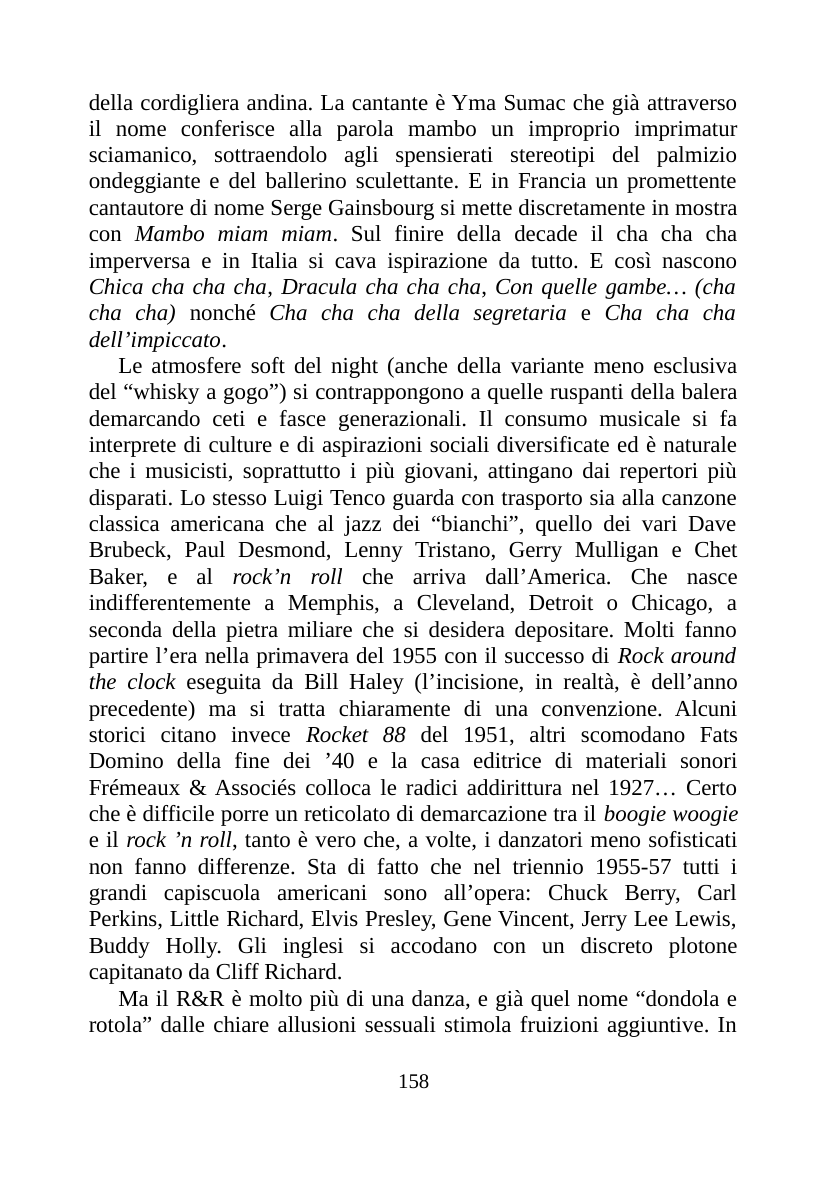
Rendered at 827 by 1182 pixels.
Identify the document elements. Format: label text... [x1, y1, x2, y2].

text della cordigliera andina. La cantante è Yma Sumac che già attraverso il nome conferisce alla parola mambo un improprio imprimatur sciamanico, sottraendolo agli spensierati stereotipi del palmizio ondeggiante e del ballerino sculettante. E in Francia un promettente cantautore di nome Serge Gainsbourg si mette discretamente in mostra con Mambo miam miam. Sul finire della decade il cha cha cha imperversa e in Italia si cava ispirazione da tutto. E così nascono Chica cha cha cha, Dracula cha cha cha, Con quelle gambe… (cha cha cha) nonché Cha cha cha della segretaria e Cha cha cha dell’impiccato. [88, 88, 738, 352]
text Le atmosfere soft del night (anche della variante meno esclusiva del “whisky a gogo”) si contrappongono a quelle ruspanti della balera demarcando ceti e fasce generazionali. Il consumo musicale si fa interprete di culture e di aspirazioni sociali diversificate ed è naturale che i musicisti, soprattutto i più giovani, attingano dai repertori più disparati. Lo stesso Luigi Tenco guarda con trasporto sia alla canzone classica americana che al jazz dei “bianchi”, quello dei vari Dave Brubeck, Paul Desmond, Lenny Tristano, Gerry Mulligan e Chet Baker, e al rock’n roll che arriva dall’America. Che nasce indifferentemente a Memphis, a Cleveland, Detroit o Chicago, a seconda della pietra miliare che si desidera depositare. Molti fanno partire l’era nella primavera del 1955 con il successo di Rock around the clock eseguita da Bill Haley (l’incisione, in realtà, è dell’anno precedente) ma si tratta chiaramente di una convenzione. Alcuni storici citano invece Rocket 88 del 1951, altri scomodano Fats Domino della fine dei ’40 e la casa editrice di materiali sonori Frémeaux & Associés colloca le radici addirittura nel 1927… Certo che è difficile porre un reticolato di demarcazione tra il boogie woogie e il rock ’n roll, tanto è vero che, a volte, i danzatori meno sofisticati non fanno differenze. Sta di fatto che nel triennio 1955-57 tutti i grandi capiscuola americani sono all’opera: Chuck Berry, Carl Perkins, Little Richard, Elvis Presley, Gene Vincent, Jerry Lee Lewis, Buddy Holly. Gli inglesi si accodano con un discreto plotone capitanato da Cliff Richard. [88, 352, 738, 984]
text Ma il R&R è molto più di una danza, e già quel nome “dondola e rotola” dalle chiare allusioni sessuali stimola fruizioni aggiuntive. In [88, 984, 738, 1037]
